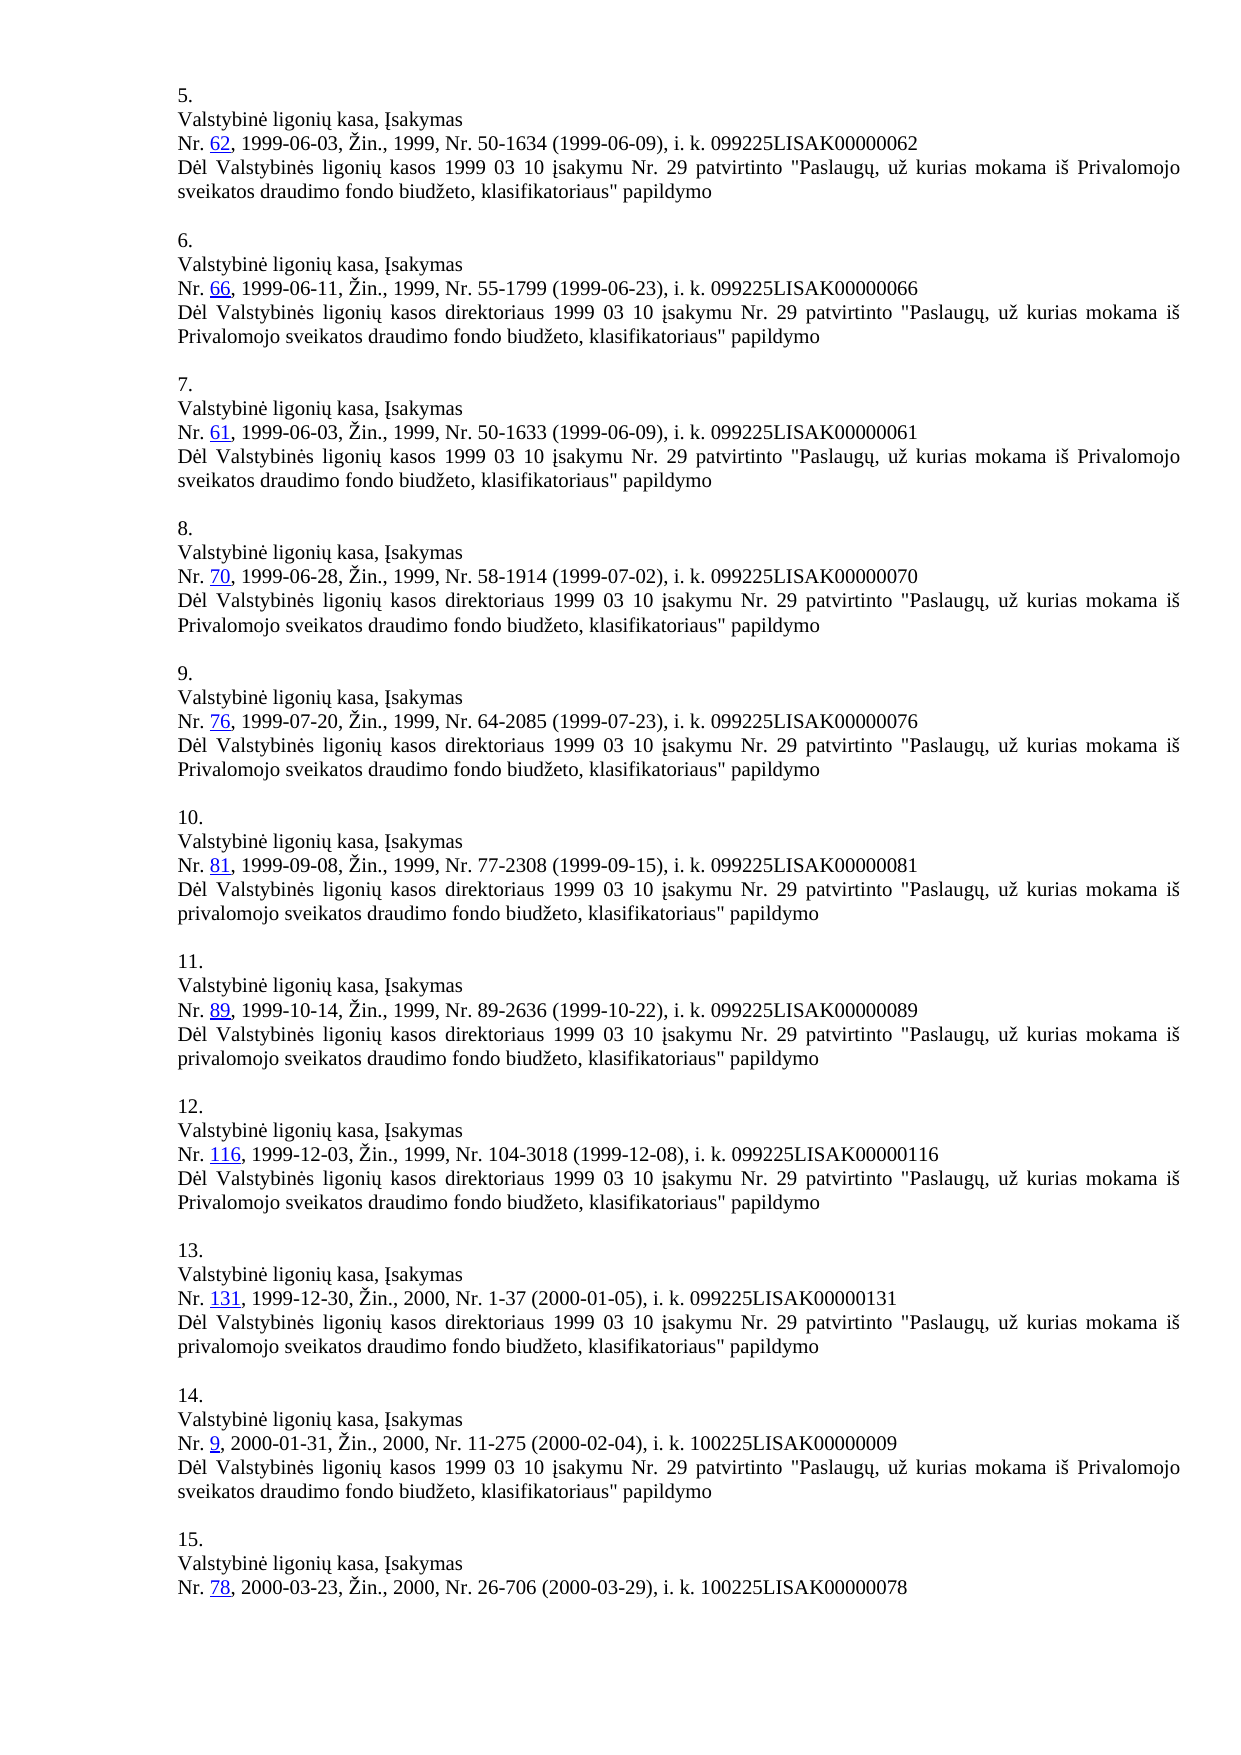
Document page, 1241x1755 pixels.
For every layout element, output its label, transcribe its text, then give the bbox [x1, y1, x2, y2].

text 11. [177, 949, 1181, 973]
text Valstybinė ligonių kasa, Įsakymas [177, 1551, 1181, 1575]
text Dėl Valstybinės ligonių kasos 1999 03 10 įsakymu Nr. 29 patvirtinto "Paslaugų, už kurias mokama iš Privalomojo sveikatos draudimo fondo biudžeto, klasifikatoriaus" papildymo [177, 444, 1181, 492]
text Nr. 116, 1999-12-03, Žin., 1999, Nr. 104-3018 (1999-12-08), i. k. 099225LISAK00000116 [177, 1142, 1181, 1166]
text 6. [177, 227, 1181, 252]
text Valstybinė ligonių kasa, Įsakymas [177, 1262, 1181, 1286]
text 8. [177, 516, 1181, 540]
text Valstybinė ligonių kasa, Įsakymas [177, 829, 1181, 853]
text Valstybinė ligonių kasa, Įsakymas [177, 252, 1181, 276]
text Valstybinė ligonių kasa, Įsakymas [177, 396, 1181, 420]
text Dėl Valstybinės ligonių kasos direktoriaus 1999 03 10 įsakymu Nr. 29 patvirtinto "Paslaugų, už kurias mokama iš privalomojo sveikatos draudimo fondo biudžeto, klasifikatoriaus" papildymo [177, 1310, 1181, 1358]
text Valstybinė ligonių kasa, Įsakymas [177, 1407, 1181, 1431]
text Nr. 81, 1999-09-08, Žin., 1999, Nr. 77-2308 (1999-09-15), i. k. 099225LISAK00000081 [177, 853, 1181, 877]
text Dėl Valstybinės ligonių kasos direktoriaus 1999 03 10 įsakymu Nr. 29 patvirtinto "Paslaugų, už kurias mokama iš privalomojo sveikatos draudimo fondo biudžeto, klasifikatoriaus" papildymo [177, 877, 1181, 925]
text Dėl Valstybinės ligonių kasos direktoriaus 1999 03 10 įsakymu Nr. 29 patvirtinto "Paslaugų, už kurias mokama iš Privalomojo sveikatos draudimo fondo biudžeto, klasifikatoriaus" papildymo [177, 733, 1181, 781]
text 14. [177, 1382, 1181, 1407]
text Valstybinė ligonių kasa, Įsakymas [177, 1118, 1181, 1142]
text Nr. 89, 1999-10-14, Žin., 1999, Nr. 89-2636 (1999-10-22), i. k. 099225LISAK00000089 [177, 997, 1181, 1022]
text Dėl Valstybinės ligonių kasos direktoriaus 1999 03 10 įsakymu Nr. 29 patvirtinto "Paslaugų, už kurias mokama iš Privalomojo sveikatos draudimo fondo biudžeto, klasifikatoriaus" papildymo [177, 300, 1181, 348]
text Dėl Valstybinės ligonių kasos direktoriaus 1999 03 10 įsakymu Nr. 29 patvirtinto "Paslaugų, už kurias mokama iš Privalomojo sveikatos draudimo fondo biudžeto, klasifikatoriaus" papildymo [177, 1166, 1181, 1214]
text Nr. 61, 1999-06-03, Žin., 1999, Nr. 50-1633 (1999-06-09), i. k. 099225LISAK00000061 [177, 420, 1181, 444]
text Dėl Valstybinės ligonių kasos 1999 03 10 įsakymu Nr. 29 patvirtinto "Paslaugų, už kurias mokama iš Privalomojo sveikatos draudimo fondo biudžeto, klasifikatoriaus" papildymo [177, 1455, 1181, 1503]
text 15. [177, 1527, 1181, 1551]
text Valstybinė ligonių kasa, Įsakymas [177, 107, 1181, 131]
text Nr. 66, 1999-06-11, Žin., 1999, Nr. 55-1799 (1999-06-23), i. k. 099225LISAK00000066 [177, 276, 1181, 300]
text Valstybinė ligonių kasa, Įsakymas [177, 685, 1181, 709]
text 5. [177, 83, 1181, 107]
text Dėl Valstybinės ligonių kasos direktoriaus 1999 03 10 įsakymu Nr. 29 patvirtinto "Paslaugų, už kurias mokama iš privalomojo sveikatos draudimo fondo biudžeto, klasifikatoriaus" papildymo [177, 1022, 1181, 1070]
text 12. [177, 1094, 1181, 1118]
text Nr. 9, 2000-01-31, Žin., 2000, Nr. 11-275 (2000-02-04), i. k. 100225LISAK00000009 [177, 1431, 1181, 1455]
text 10. [177, 805, 1181, 829]
text Nr. 131, 1999-12-30, Žin., 2000, Nr. 1-37 (2000-01-05), i. k. 099225LISAK00000131 [177, 1286, 1181, 1310]
text Nr. 62, 1999-06-03, Žin., 1999, Nr. 50-1634 (1999-06-09), i. k. 099225LISAK00000062 [177, 131, 1181, 155]
text Valstybinė ligonių kasa, Įsakymas [177, 973, 1181, 997]
text Nr. 76, 1999-07-20, Žin., 1999, Nr. 64-2085 (1999-07-23), i. k. 099225LISAK00000076 [177, 709, 1181, 733]
text 7. [177, 372, 1181, 396]
text Nr. 70, 1999-06-28, Žin., 1999, Nr. 58-1914 (1999-07-02), i. k. 099225LISAK00000070 [177, 564, 1181, 588]
text Nr. 78, 2000-03-23, Žin., 2000, Nr. 26-706 (2000-03-29), i. k. 100225LISAK00000078 [177, 1575, 1181, 1599]
text Dėl Valstybinės ligonių kasos direktoriaus 1999 03 10 įsakymu Nr. 29 patvirtinto "Paslaugų, už kurias mokama iš Privalomojo sveikatos draudimo fondo biudžeto, klasifikatoriaus" papildymo [177, 588, 1181, 637]
text 9. [177, 661, 1181, 685]
text Dėl Valstybinės ligonių kasos 1999 03 10 įsakymu Nr. 29 patvirtinto "Paslaugų, už kurias mokama iš Privalomojo sveikatos draudimo fondo biudžeto, klasifikatoriaus" papildymo [177, 155, 1181, 203]
text Valstybinė ligonių kasa, Įsakymas [177, 540, 1181, 564]
text 13. [177, 1238, 1181, 1262]
